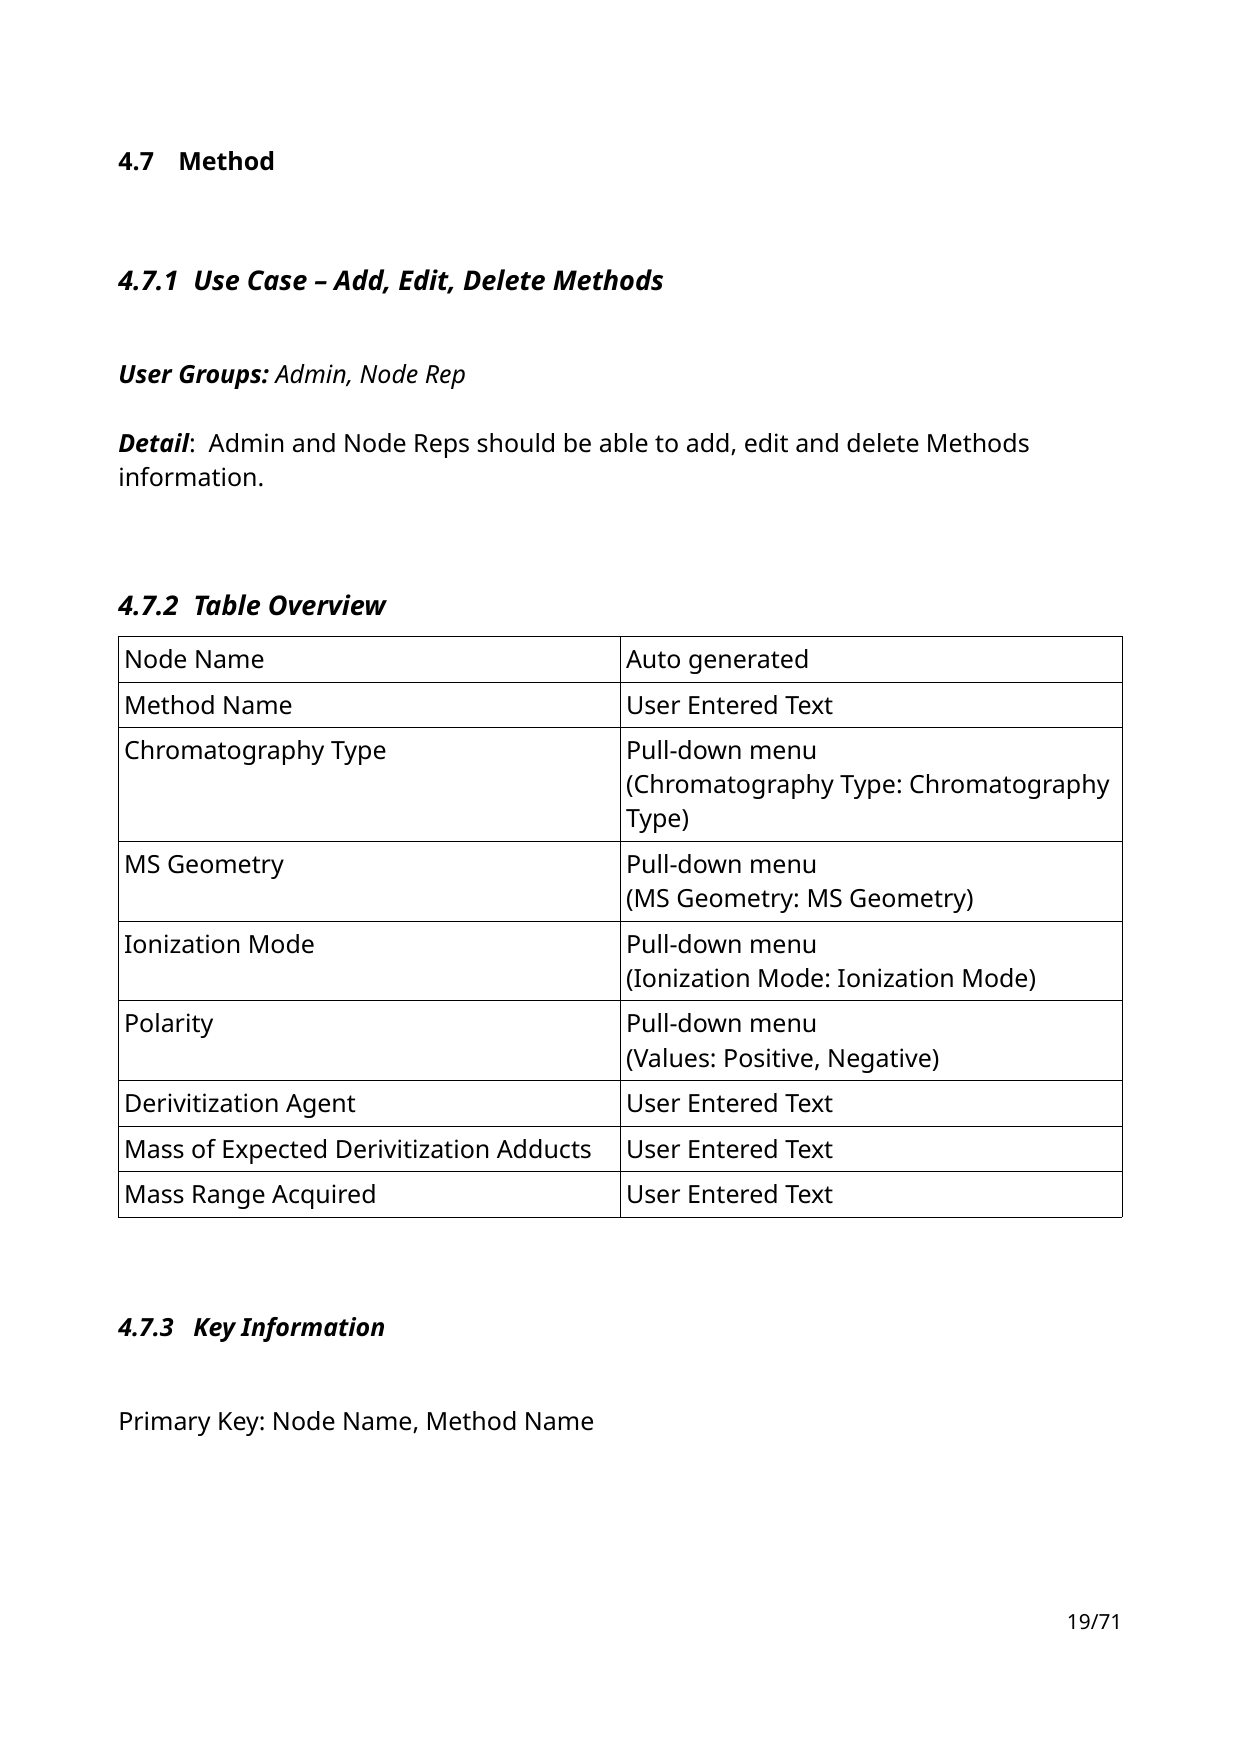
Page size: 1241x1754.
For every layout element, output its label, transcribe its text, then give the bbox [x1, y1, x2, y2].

table_cell Pull-down menu (MS Geometry: MS Geometry) [621, 842, 1122, 921]
subtitle Table Overview [118, 587, 1122, 623]
table_cell User Entered Text [621, 1127, 1122, 1171]
table_cell Pull-down menu (Ionization Mode: Ionization Mode) [621, 922, 1122, 1000]
table_cell User Entered Text [621, 683, 1122, 727]
table_cell Mass Range Acquired [119, 1172, 620, 1217]
table_header Auto generated [621, 637, 1122, 682]
table_cell Pull-down menu (Chromatography Type: Chromatography Type) [621, 728, 1122, 841]
table_cell Polarity [119, 1001, 620, 1080]
table_header Node Name [119, 637, 620, 682]
subtitle Use Case – Add, Edit, Delete Methods [118, 261, 1122, 298]
table_cell Chromatography Type [119, 728, 620, 841]
table_cell Mass of Expected Derivitization Adducts [119, 1127, 620, 1171]
table_cell Method Name [119, 683, 620, 727]
text User Groups: Admin, Node Rep [118, 357, 1122, 391]
table_cell Pull-down menu (Values: Positive, Negative) [621, 1001, 1122, 1080]
text Primary Key: Node Name, Method Name [118, 1403, 1122, 1437]
table_cell User Entered Text [621, 1081, 1122, 1126]
table_cell MS Geometry [119, 842, 620, 921]
subtitle Key Information [118, 1310, 1122, 1344]
subtitle Method [118, 143, 1122, 177]
table_cell User Entered Text [621, 1172, 1122, 1217]
table_cell Ionization Mode [119, 922, 620, 1000]
table_cell Derivitization Agent [119, 1081, 620, 1126]
text Detail: Admin and Node Reps should be able to add, edit and delete Methods information. [118, 425, 1122, 493]
